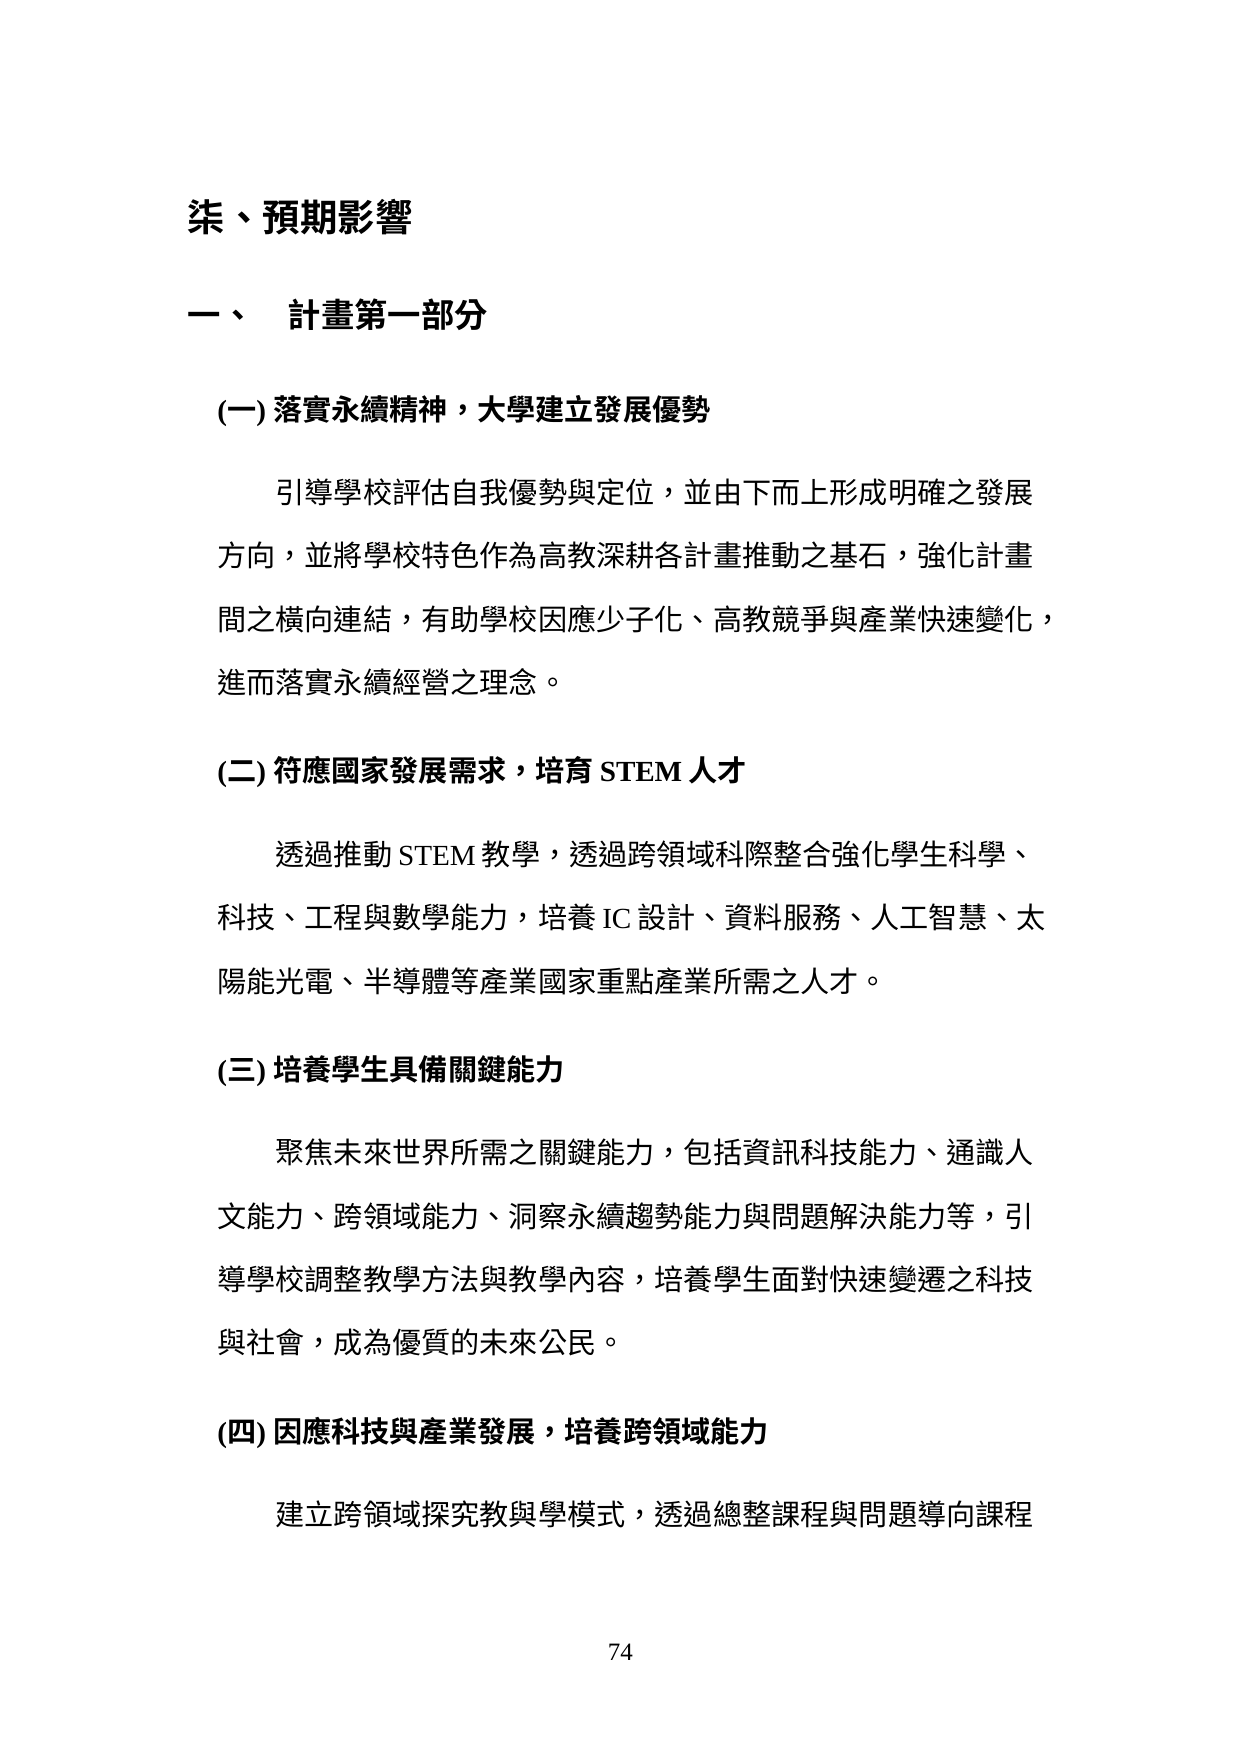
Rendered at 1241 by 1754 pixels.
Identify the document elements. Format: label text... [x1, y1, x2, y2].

text 聚焦未來世界所需之關鍵能力，包括資訊科技能力、通識人文能力、跨領域能力、洞察永續趨勢能力與問題解決能力等，引導學校調整教學方法與教學內容，培養學生面對快速變遷之科技與社會，成為優質的未來公民。 [217, 1130, 1053, 1362]
subtitle 計畫第一部分 [187, 289, 1053, 337]
subtitle 符應國家發展需求，培育STEM人才 [217, 748, 1053, 790]
text 透過推動STEM教學，透過跨領域科際整合強化學生科學、科技、工程與數學能力，培養IC設計、資料服務、人工智慧、太陽能光電、半導體等產業國家重點產業所需之人才。 [217, 831, 1053, 1000]
text 建立跨領域探究教與學模式，透過總整課程與問題導向課程 [217, 1492, 1053, 1534]
text 引導學校評估自我優勢與定位，並由下而上形成明確之發展方向，並將學校特色作為高教深耕各計畫推動之基石，強化計畫間之橫向連結，有助學校因應少子化、高教競爭與產業快速變化，進而落實永續經營之理念。 [217, 469, 1053, 702]
subtitle 培養學生具備關鍵能力 [217, 1047, 1053, 1089]
subtitle 預期影響 [187, 188, 1053, 242]
subtitle 因應科技與產業發展，培養跨領域能力 [217, 1408, 1053, 1451]
subtitle 落實永續精神，大學建立發展優勢 [217, 386, 1053, 428]
